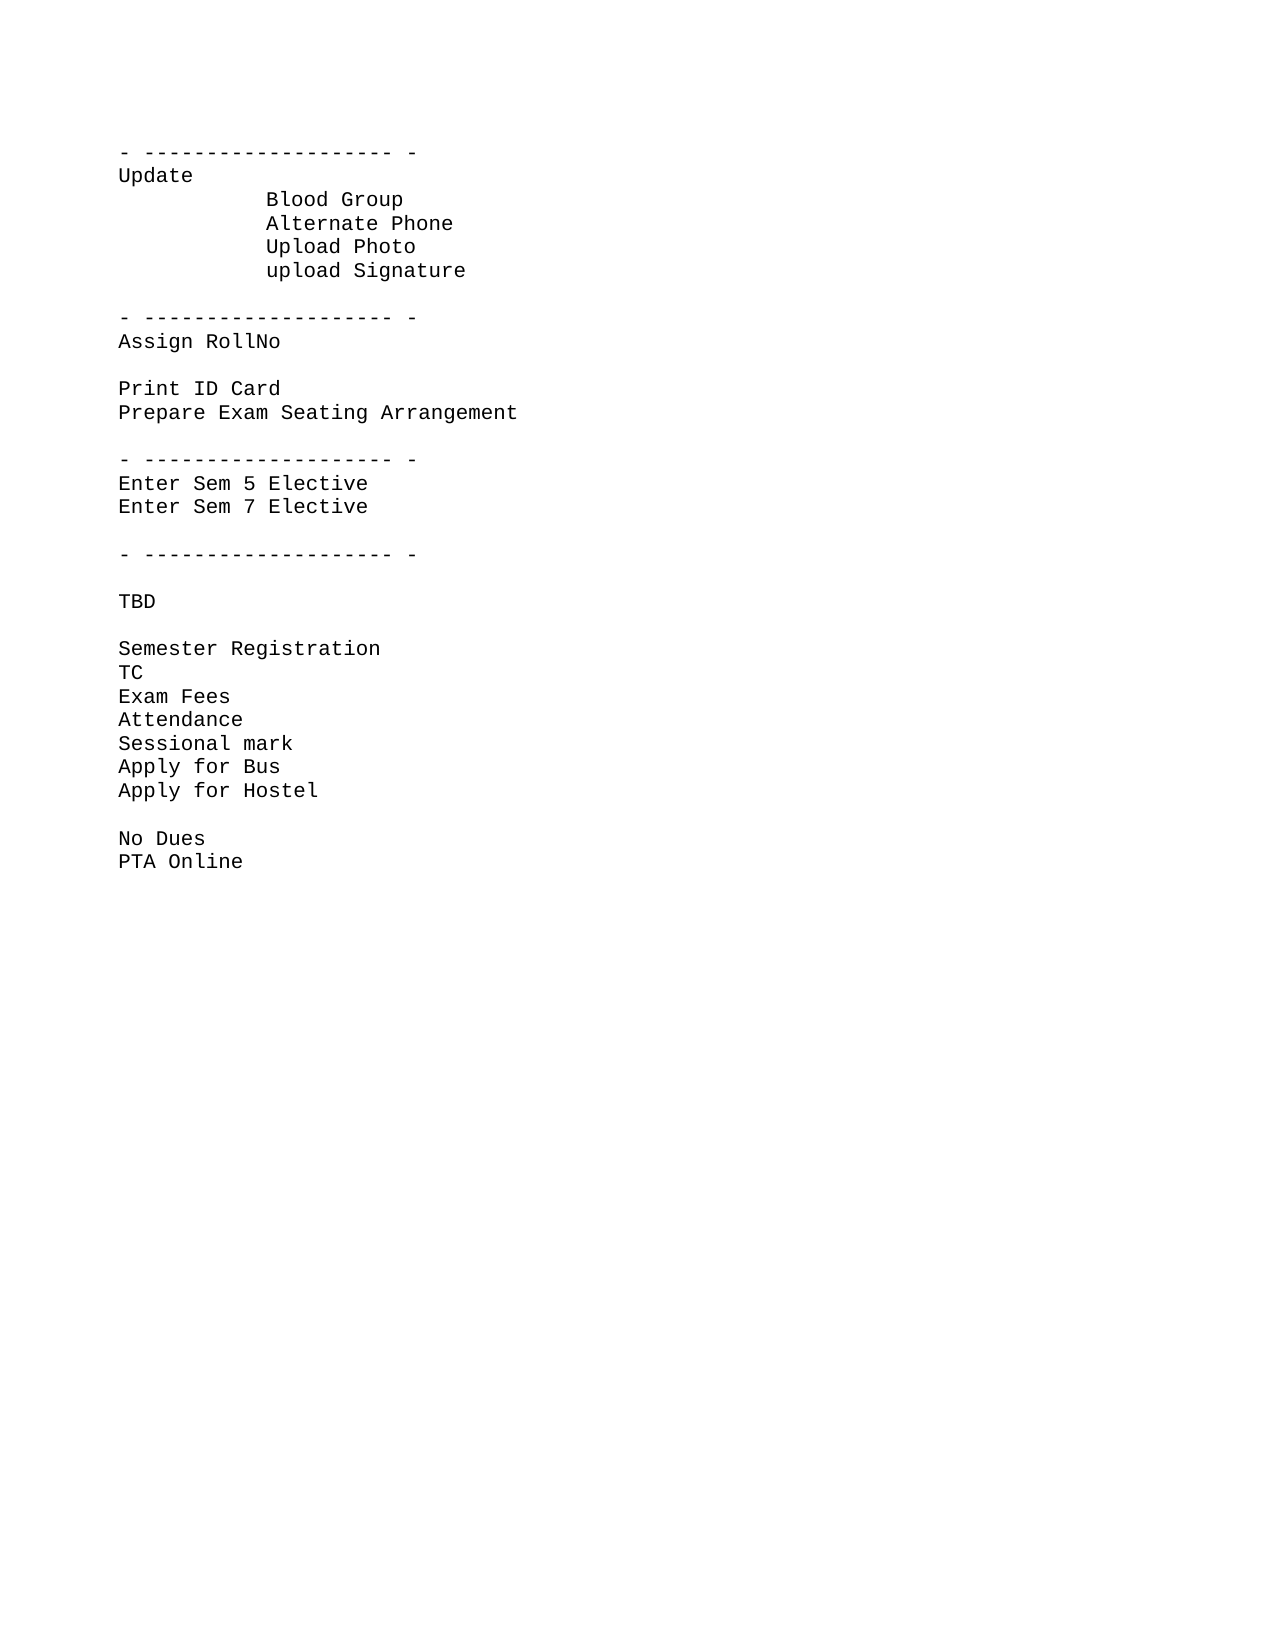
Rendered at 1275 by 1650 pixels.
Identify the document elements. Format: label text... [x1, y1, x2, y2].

text - -------------------- - [118, 544, 1157, 567]
text - -------------------- - [118, 142, 1157, 165]
text PTA Online [118, 851, 1157, 875]
text Apply for Bus [118, 757, 1157, 780]
text Sessional mark [118, 733, 1157, 757]
text Enter Sem 7 Elective [118, 496, 1157, 520]
text Assign RollNo [118, 331, 1157, 354]
text - -------------------- - [118, 449, 1157, 473]
text Alternate Phone [118, 213, 1157, 236]
text - -------------------- - [118, 307, 1157, 331]
text Print ID Card [118, 378, 1157, 402]
text Prepare Exam Seating Arrangement [118, 402, 1157, 426]
text Update [118, 165, 1157, 189]
text upload Signature [118, 260, 1157, 284]
text TC [118, 662, 1157, 686]
text No Dues [118, 827, 1157, 851]
text Enter Sem 5 Elective [118, 473, 1157, 496]
text Blood Group [118, 189, 1157, 213]
text Apply for Hostel [118, 780, 1157, 804]
text TBD [118, 591, 1157, 615]
text Exam Fees [118, 686, 1157, 709]
text Attendance [118, 709, 1157, 733]
text Semester Registration [118, 638, 1157, 662]
text Upload Photo [118, 236, 1157, 260]
